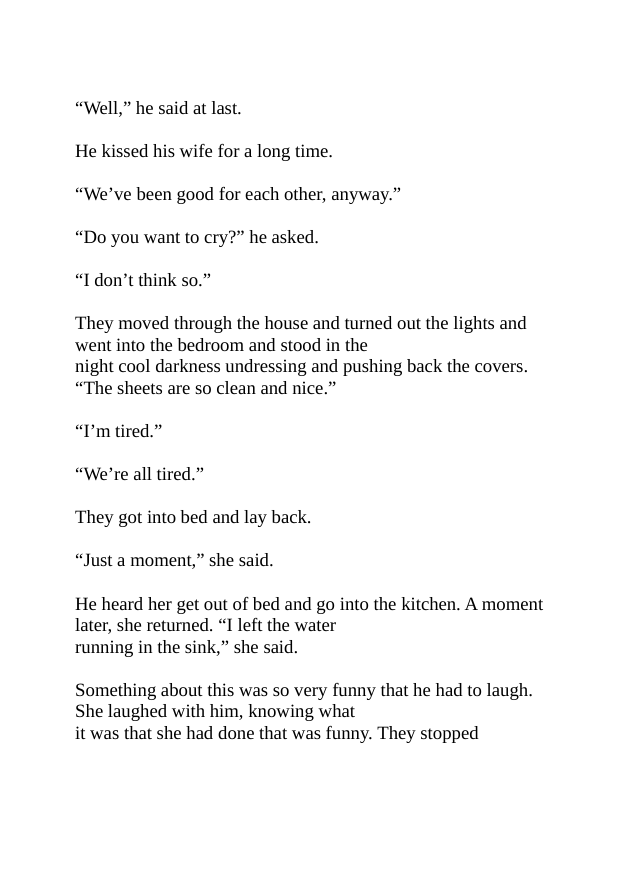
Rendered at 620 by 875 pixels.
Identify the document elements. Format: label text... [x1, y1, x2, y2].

text “Well,” he said at last. He kissed his wife for a long time. “We’ve been good for each other, anyway.” “Do you want to cry?” he asked. “I don’t think so.” They moved through the house and turned out the lights and went into the bedroom and stood in the night cool darkness undressing and pushing back the covers. “The sheets are so clean and nice.” “I’m tired.” “We’re all tired.” They got into bed and lay back. “Just a moment,” she said. He heard her get out of bed and go into the kitchen. A moment later, she returned. “I left the water running in the sink,” she said. Something about this was so very funny that he had to laugh. She laughed with him, knowing what it was that she had done that was funny. They stopped [75, 75, 544, 743]
